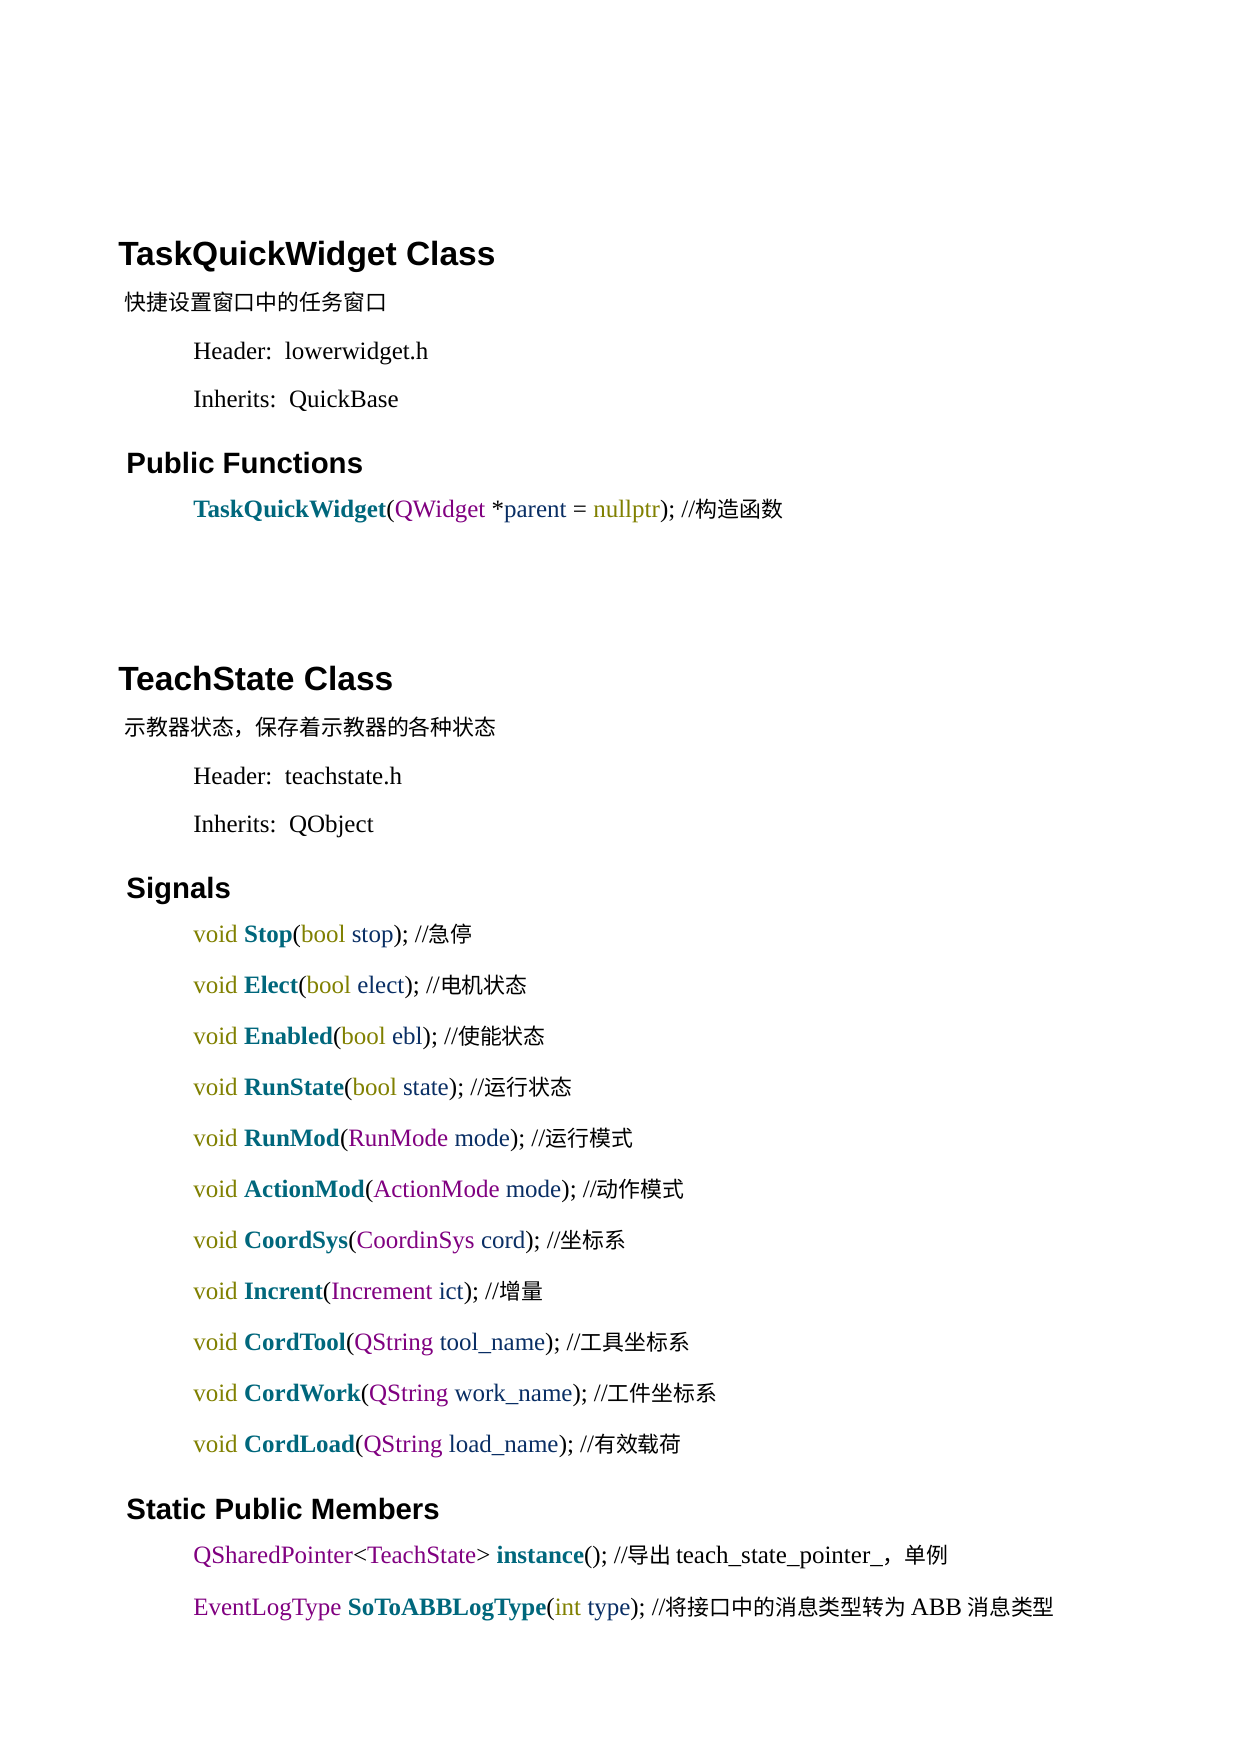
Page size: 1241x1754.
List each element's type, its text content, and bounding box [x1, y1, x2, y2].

text 示教器状态，保存着示教器的各种状态 [118, 710, 1122, 742]
subtitle Static Public Members [118, 1492, 1122, 1526]
text void CordLoad(QString load_name); //有效载荷 [118, 1427, 1122, 1458]
subtitle TeachState Class [118, 659, 1122, 698]
text void Incrent(Increment ict); //增量 [118, 1274, 1122, 1306]
text void Enabled(bool ebl); //使能状态 [118, 1019, 1122, 1051]
text void Stop(bool stop); //急停 [118, 917, 1122, 949]
text QSharedPointer<TeachState> instance(); //导出teach_state_pointer_，单例 [118, 1538, 1122, 1570]
text void RunMod(RunMode mode); //运行模式 [118, 1121, 1122, 1153]
text void ActionMod(ActionMode mode); //动作模式 [118, 1172, 1122, 1204]
text Header: lowerwidget.h [118, 336, 1122, 365]
text void RunState(bool state); //运行状态 [118, 1070, 1122, 1102]
text Inherits: QObject [118, 809, 1122, 838]
text Inherits: QuickBase [118, 384, 1122, 413]
text 快捷设置窗口中的任务窗口 [118, 285, 1122, 317]
text void CordWork(QString work_name); //工件坐标系 [118, 1376, 1122, 1407]
text EventLogType SoToABBLogType(int type); //将接口中的消息类型转为ABB消息类型 [118, 1589, 1122, 1621]
text void CordTool(QString tool_name); //工具坐标系 [118, 1325, 1122, 1357]
text void CoordSys(CoordinSys cord); //坐标系 [118, 1223, 1122, 1255]
subtitle TaskQuickWidget Class [118, 234, 1122, 273]
text TaskQuickWidget(QWidget *parent = nullptr); //构造函数 [118, 492, 1122, 524]
text void Elect(bool elect); //电机状态 [118, 968, 1122, 1000]
text Header: teachstate.h [118, 761, 1122, 790]
subtitle Public Functions [118, 446, 1122, 480]
subtitle Signals [118, 871, 1122, 905]
